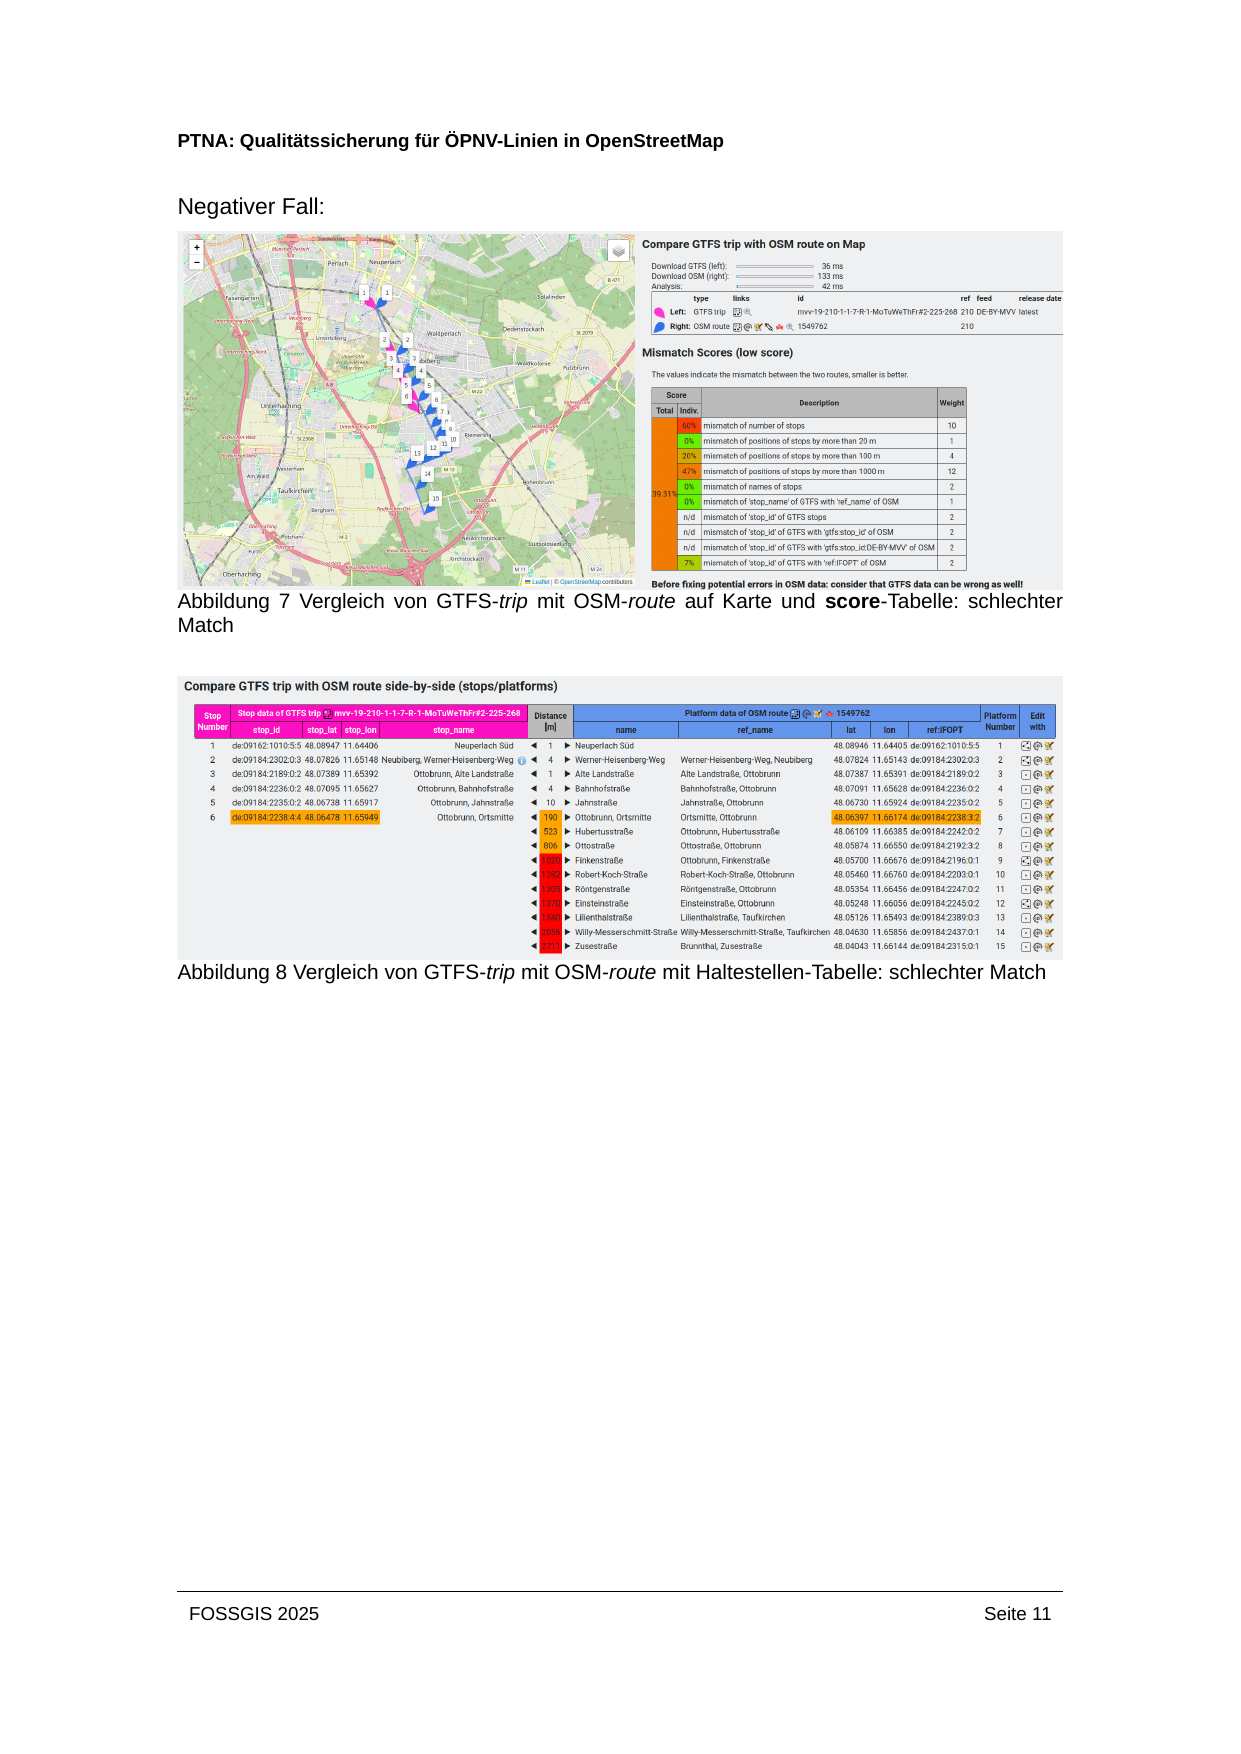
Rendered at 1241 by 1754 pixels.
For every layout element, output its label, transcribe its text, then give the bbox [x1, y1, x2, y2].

text Abbildung 8 Vergleich von GTFS-trip mit OSM-route mit Haltestellen-Tabelle: schlechter Match [177, 960, 1063, 984]
picture [177, 231, 1063, 590]
text Abbildung 7 Vergleich von GTFS-trip mit OSM-route auf Karte und score-Tabelle: schlechter Match [177, 590, 1063, 637]
picture [177, 676, 1063, 960]
text Negativer Fall: [177, 193, 1063, 219]
